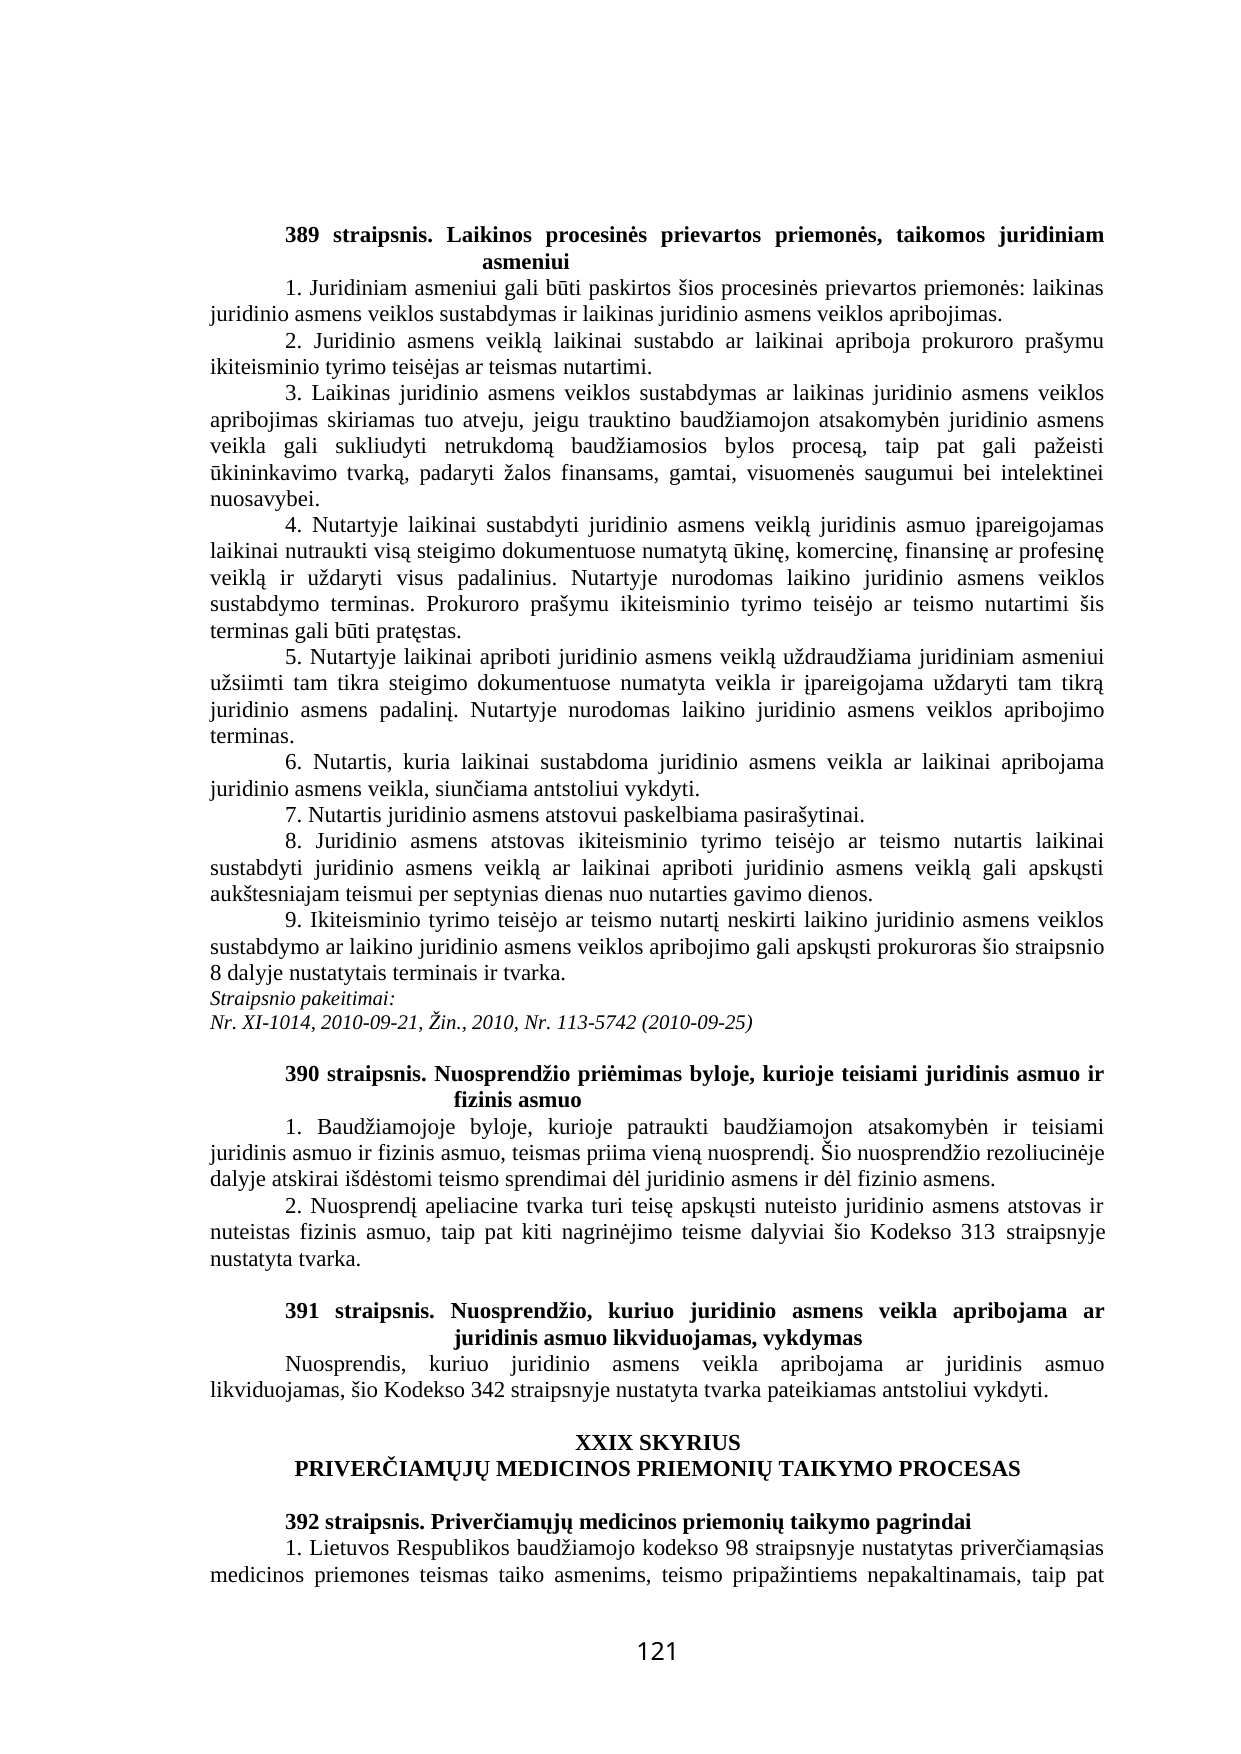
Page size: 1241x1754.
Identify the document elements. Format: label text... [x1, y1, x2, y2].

text 4. Nutartyje laikinai sustabdyti juridinio asmens veiklą juridinis asmuo įpareigojamas laikinai nutraukti visą steigimo dokumentuose numatytą ūkinę, komercinę, finansinę ar profesinę veiklą ir uždaryti visus padalinius. Nutartyje nurodomas laikino juridinio asmens veiklos sustabdymo terminas. Prokuroro prašymu ikiteisminio tyrimo teisėjo ar teismo nutartimi šis terminas gali būti pratęstas. [210, 511, 1106, 643]
text 2. Juridinio asmens veiklą laikinai sustabdo ar laikinai apriboja prokuroro prašymu ikiteisminio tyrimo teisėjas ar teismas nutartimi. [210, 327, 1106, 379]
text 390 straipsnis. Nuosprendžio priėmimas byloje, kurioje teisiami juridinis asmuo ir fizinis asmuo [285, 1060, 1106, 1113]
text 9. Ikiteisminio tyrimo teisėjo ar teismo nutartį neskirti laikino juridinio asmens veiklos sustabdymo ar laikino juridinio asmens veiklos apribojimo gali apskųsti prokuroras šio straipsnio 8 dalyje nustatytais terminais ir tvarka. [210, 907, 1106, 986]
text 6. Nutartis, kuria laikinai sustabdoma juridinio asmens veikla ar laikinai apribojama juridinio asmens veikla, siunčiama antstoliui vykdyti. [210, 748, 1106, 801]
text 2. Nuosprendį apeliacine tvarka turi teisę apskųsti nuteisto juridinio asmens atstovas ir nuteistas fizinis asmuo, taip pat kiti nagrinėjimo teisme dalyviai šio Kodekso 313 straipsnyje nustatyta tvarka. [210, 1192, 1106, 1271]
text Straipsnio pakeitimai: [210, 986, 1106, 1010]
text 389 straipsnis. Laikinos procesinės prievartos priemonės, taikomos juridiniam asmeniui [285, 221, 1106, 274]
text Priverčiamųjų medicinos priemonių taikymo procesas [210, 1455, 1106, 1482]
text 1. Baudžiamojoje byloje, kurioje patraukti baudžiamojon atsakomybėn ir teisiami juridinis asmuo ir fizinis asmuo, teismas priima vieną nuosprendį. Šio nuosprendžio rezoliucinėje dalyje atskirai išdėstomi teismo sprendimai dėl juridinio asmens ir dėl fizinio asmens. [210, 1113, 1106, 1192]
text 1. Juridiniam asmeniui gali būti paskirtos šios procesinės prievartos priemonės: laikinas juridinio asmens veiklos sustabdymas ir laikinas juridinio asmens veiklos apribojimas. [210, 274, 1106, 327]
text 7. Nutartis juridinio asmens atstovui paskelbiama pasirašytinai. [210, 801, 1106, 827]
text 1. Lietuvos Respublikos baudžiamojo kodekso 98 straipsnyje nustatytas priverčiamąsias medicinos priemones teismas taiko asmenims, teismo pripažintiems nepakaltinamais, taip pat [210, 1534, 1106, 1587]
text Nr. XI-1014, 2010-09-21, Žin., 2010, Nr. 113-5742 (2010-09-25) [210, 1010, 1106, 1034]
text 391 straipsnis. Nuosprendžio, kuriuo juridinio asmens veikla apribojama ar juridinis asmuo likviduojamas, vykdymas [285, 1297, 1106, 1350]
subtitle XXIX skyrius [210, 1429, 1106, 1455]
text 392 straipsnis. Priverčiamųjų medicinos priemonių taikymo pagrindai [285, 1508, 1106, 1534]
text 5. Nutartyje laikinai apriboti juridinio asmens veiklą uždraudžiama juridiniam asmeniui užsiimti tam tikra steigimo dokumentuose numatyta veikla ir įpareigojama uždaryti tam tikrą juridinio asmens padalinį. Nutartyje nurodomas laikino juridinio asmens veiklos apribojimo terminas. [210, 643, 1106, 748]
text Nuosprendis, kuriuo juridinio asmens veikla apribojama ar juridinis asmuo likviduojamas, šio Kodekso 342 straipsnyje nustatyta tvarka pateikiamas antstoliui vykdyti. [210, 1350, 1106, 1403]
text 8. Juridinio asmens atstovas ikiteisminio tyrimo teisėjo ar teismo nutartis laikinai sustabdyti juridinio asmens veiklą ar laikinai apriboti juridinio asmens veiklą gali apskųsti aukštesniajam teismui per septynias dienas nuo nutarties gavimo dienos. [210, 827, 1106, 907]
text 3. Laikinas juridinio asmens veiklos sustabdymas ar laikinas juridinio asmens veiklos apribojimas skiriamas tuo atveju, jeigu trauktino baudžiamojon atsakomybėn juridinio asmens veikla gali sukliudyti netrukdomą baudžiamosios bylos procesą, taip pat gali pažeisti ūkininkavimo tvarką, padaryti žalos finansams, gamtai, visuomenės saugumui bei intelektinei nuosavybei. [210, 379, 1106, 511]
